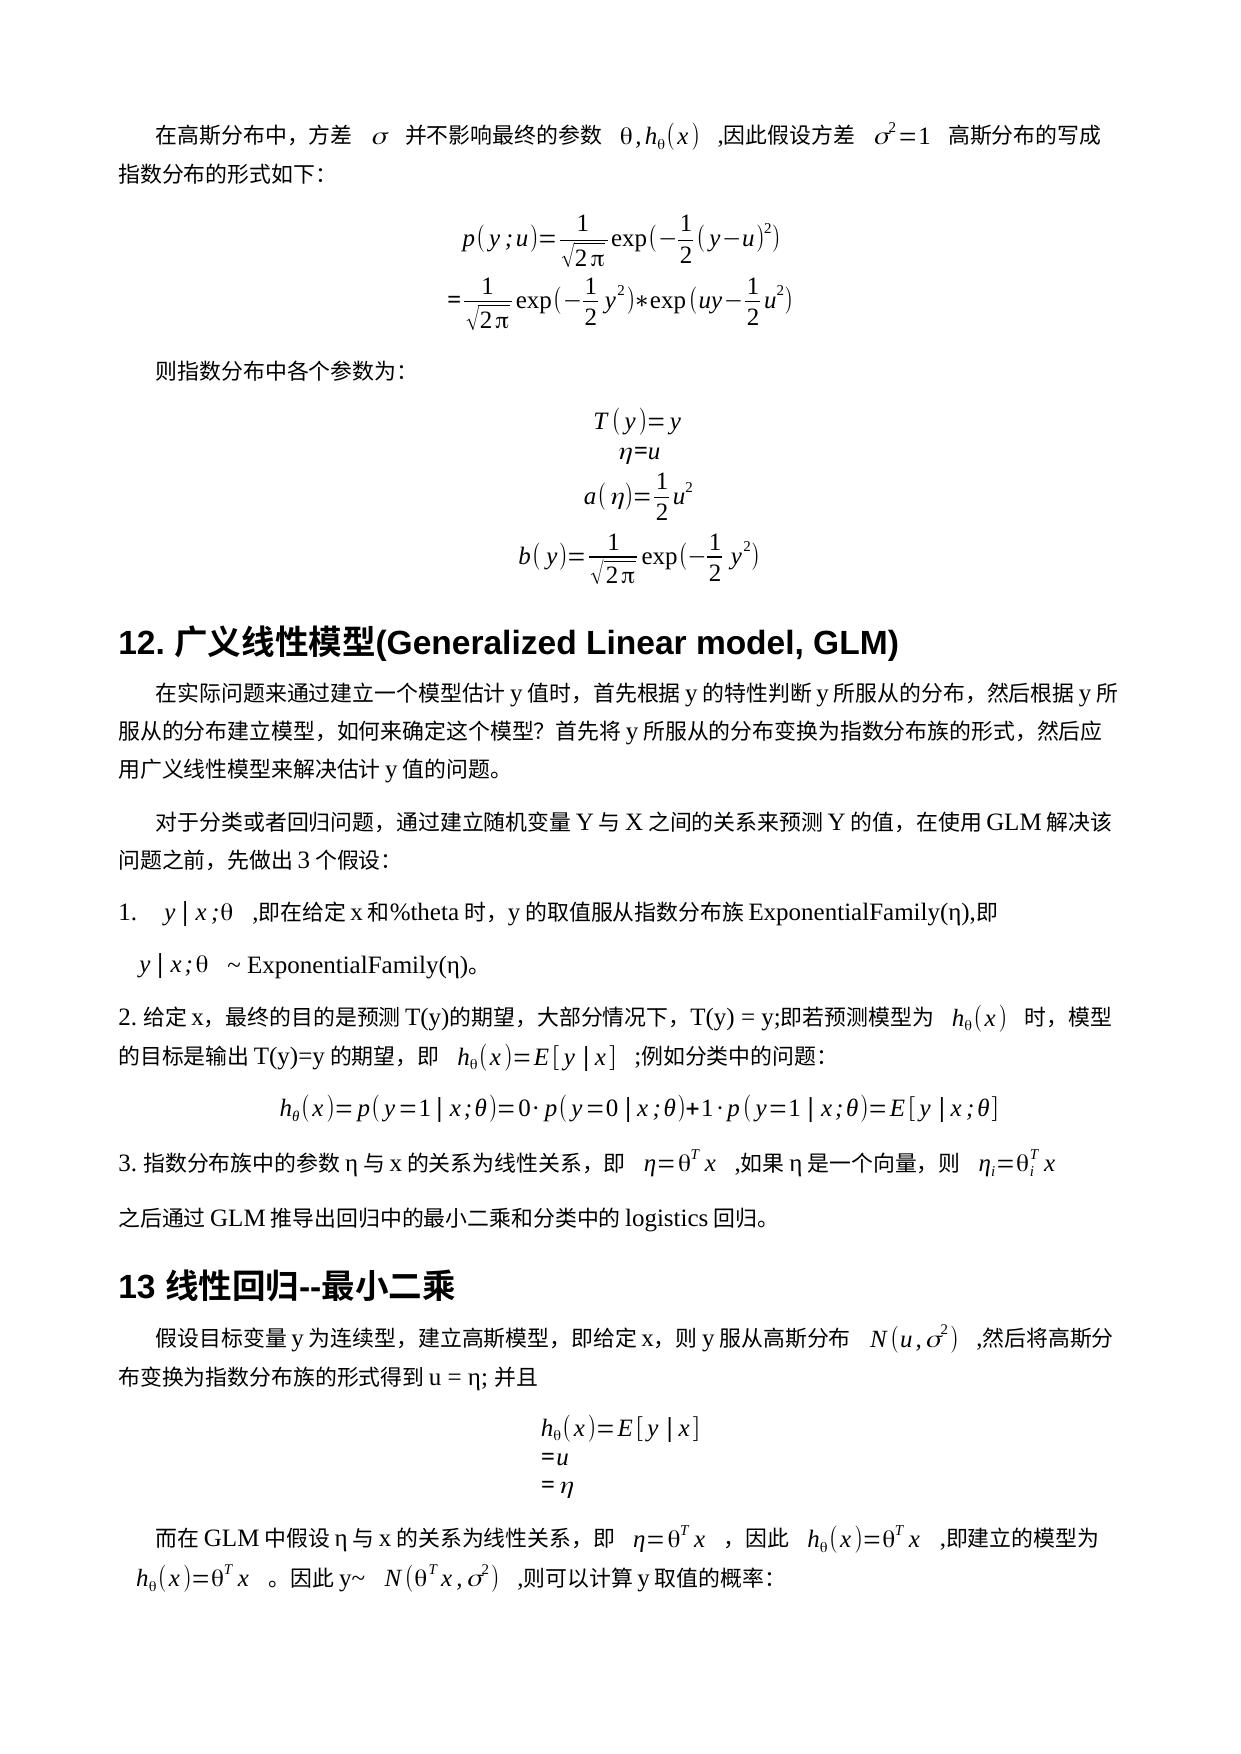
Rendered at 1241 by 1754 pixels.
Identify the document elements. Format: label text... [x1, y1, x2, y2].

text 对于分类或者回归问题，通过建立随机变量Y与X之间的关系来预测Y的值，在使用GLM解决该问题之前，先做出3个假设： [118, 805, 1122, 874]
text 假设目标变量y为连续型，建立高斯模型，即给定x，则y服从高斯分布,然后将高斯分布变换为指数分布族的形式得到u = η; 并且 [118, 1321, 1122, 1392]
text 而在GLM中假设η与x的关系为线性关系，即，因此,即建立的模型为。因此 y~,则可以计算y取值的概率： [118, 1521, 1122, 1593]
subtitle 12. 广义线性模型(Generalized Linear model, GLM) [118, 615, 1122, 664]
text 之后通过GLM推导出回归中的最小二乘和分类中的logistics回归。 [118, 1201, 1122, 1233]
subtitle 13 线性回归--最小二乘 [118, 1260, 1122, 1308]
text ~ ExponentialFamily(η)。 [118, 948, 1122, 979]
text 1. ,即在给定x和%theta时，y的取值服从指数分布族ExponentialFamily(η),即 [118, 895, 1122, 927]
text 3. 指数分布族中的参数 η与x的关系为线性关系，即,如果 η是一个向量，则 [118, 1145, 1122, 1180]
text 2. 给定x，最终的目的是预测T(y)的期望，大部分情况下，T(y) = y;即若预测模型为时，模型的目标是输出T(y)=y的期望，即;例如分类中的问题： [118, 1000, 1122, 1072]
text 在高斯分布中，方差并不影响最终的参数,因此假设方差高斯分布的写成指数分布的形式如下： [118, 118, 1122, 189]
text 在实际问题来通过建立一个模型估计y值时，首先根据y的特性判断y所服从的分布，然后根据y所服从的分布建立模型，如何来确定这个模型？首先将y所服从的分布变换为指数分布族的形式，然后应用广义线性模型来解决估计y值的问题。 [118, 676, 1122, 784]
text 则指数分布中各个参数为： [118, 354, 1122, 386]
